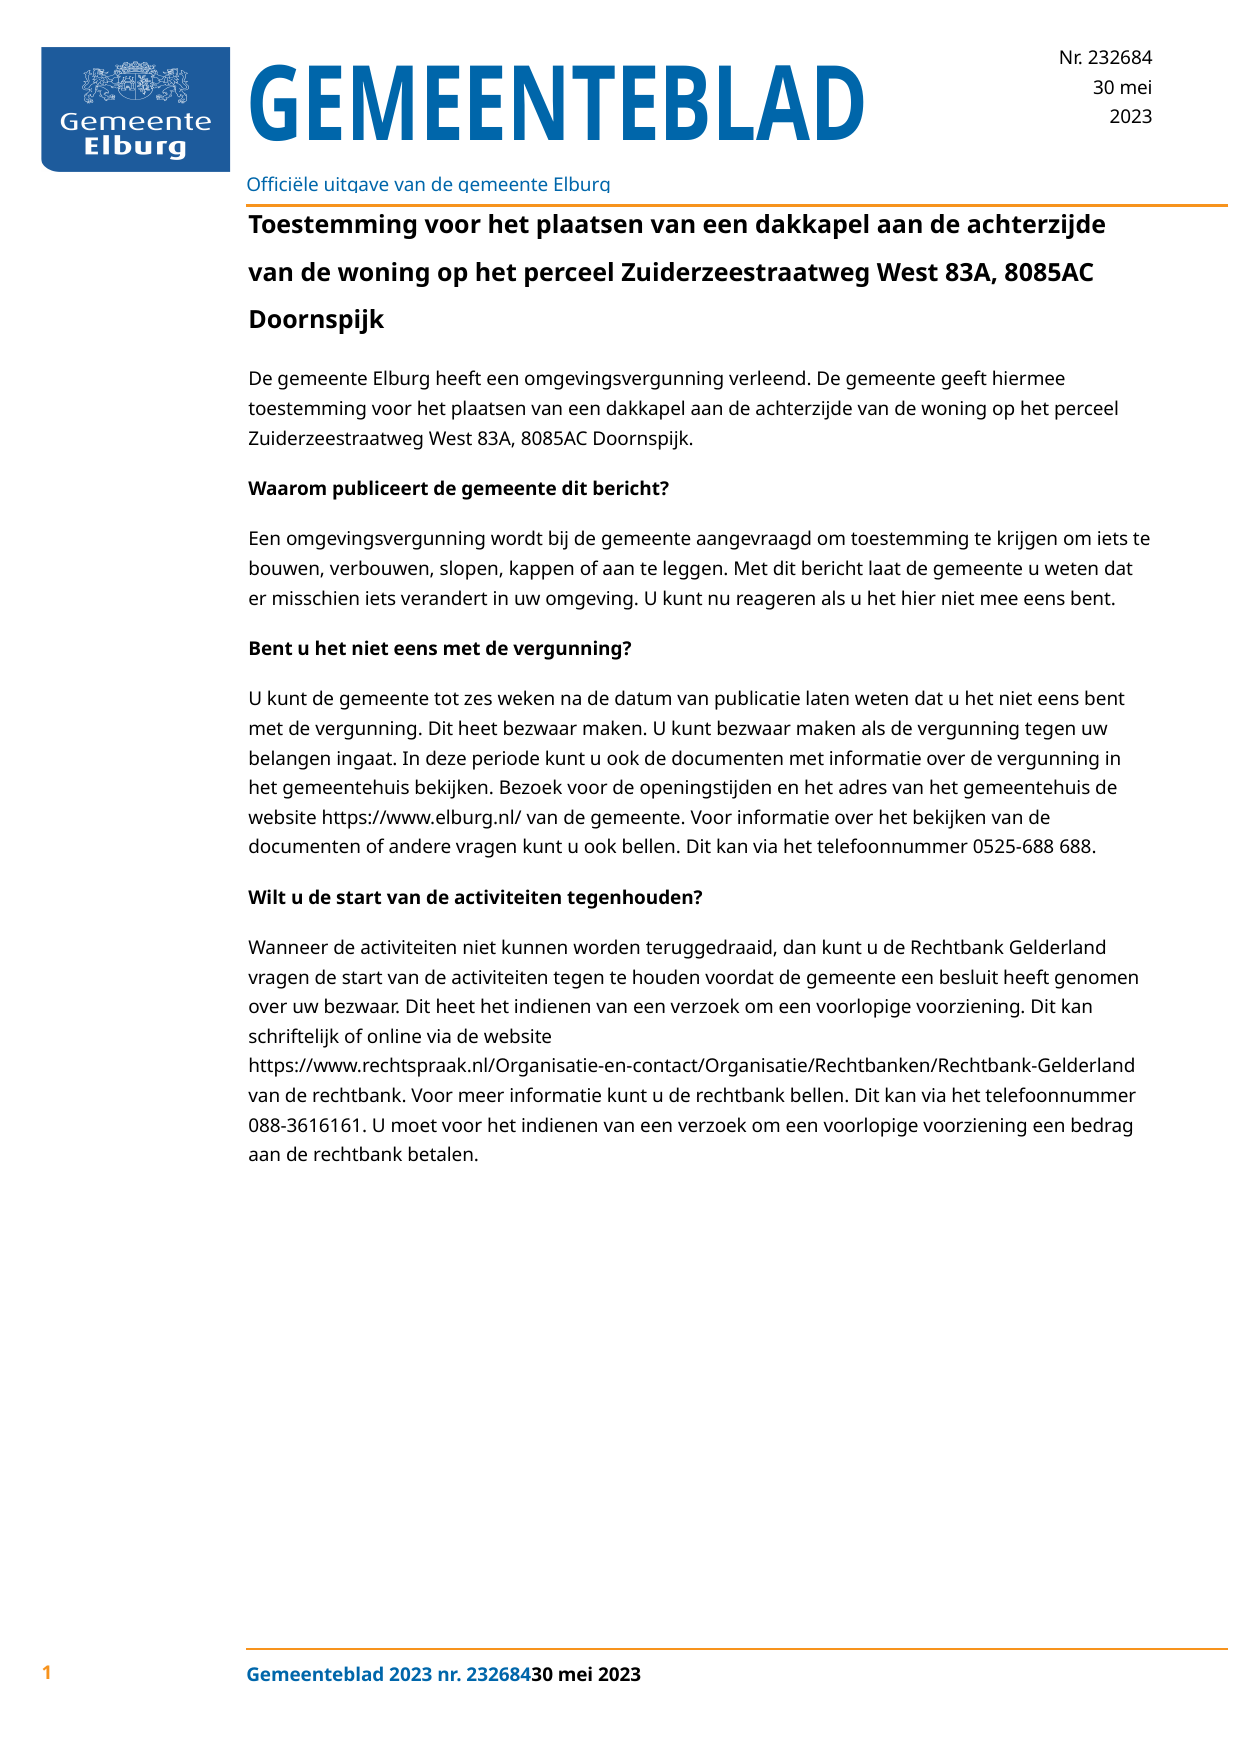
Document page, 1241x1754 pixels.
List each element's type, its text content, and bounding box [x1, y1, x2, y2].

text De gemeente Elburg heeft een omgevingsvergunning verleend. De gemeente geeft hiermee toestemming voor het plaatsen van een dakkapel aan de achterzijde van de woning op het perceel Zuiderzeestraatweg West 83A, 8085AC Doornspijk. [248, 366, 1152, 450]
text Een omgevingsvergunning wordt bij de gemeente aangevraagd om toestemming te krijgen om iets te bouwen, verbouwen, slopen, kappen of aan te leggen. Met dit bericht laat de gemeente u weten dat er misschien iets verandert in uw omgeving. U kunt nu reageren als u het hier niet mee eens bent. [248, 526, 1152, 610]
text Bent u het niet eens met de vergunning? [248, 635, 1152, 661]
text Wanneer de activiteiten niet kunnen worden teruggedraaid, dan kunt u de Rechtbank Gelderland vragen de start van de activiteiten tegen te houden voordat de gemeente een besluit heeft genomen over uw bezwaar. Dit heet het indienen van een verzoek om een voorlopige voorziening. Dit kan schriftelijk of online via de website https://www.rechtspraak.nl/Organisatie-en-contact/Organisatie/Rechtbanken/Rechtbank-Gelderland van de rechtbank. Voor meer informatie kunt u de rechtbank bellen. Dit kan via het telefoonnummer 088-3616161. U moet voor het indienen van een verzoek om een voorlopige voorziening een bedrag aan de rechtbank betalen. [248, 934, 1152, 1167]
text Toestemming voor het plaatsen van een dakkapel aan de achterzijde van de woning op het perceel Zuiderzeestraatweg West 83A, 8085AC Doornspijk [248, 207, 1152, 336]
text U kunt de gemeente tot zes weken na de datum van publicatie laten weten dat u het niet eens bent met de vergunning. Dit heet bezwaar maken. U kunt bezwaar maken als de vergunning tegen uw belangen ingaat. In deze periode kunt u ook de documenten met informatie over de vergunning in het gemeentehuis bekijken. Bezoek voor de openingstijden en het adres van het gemeentehuis de website https://www.elburg.nl/ van de gemeente. Voor informatie over het bekijken van de documenten of andere vragen kunt u ook bellen. Dit kan via het telefoonnummer 0525-688 688. [248, 686, 1152, 859]
picture [41, 47, 231, 172]
text Wilt u de start van de activiteiten tegenhouden? [248, 884, 1152, 909]
text Waarom publiceert de gemeente dit bericht? [248, 475, 1152, 501]
